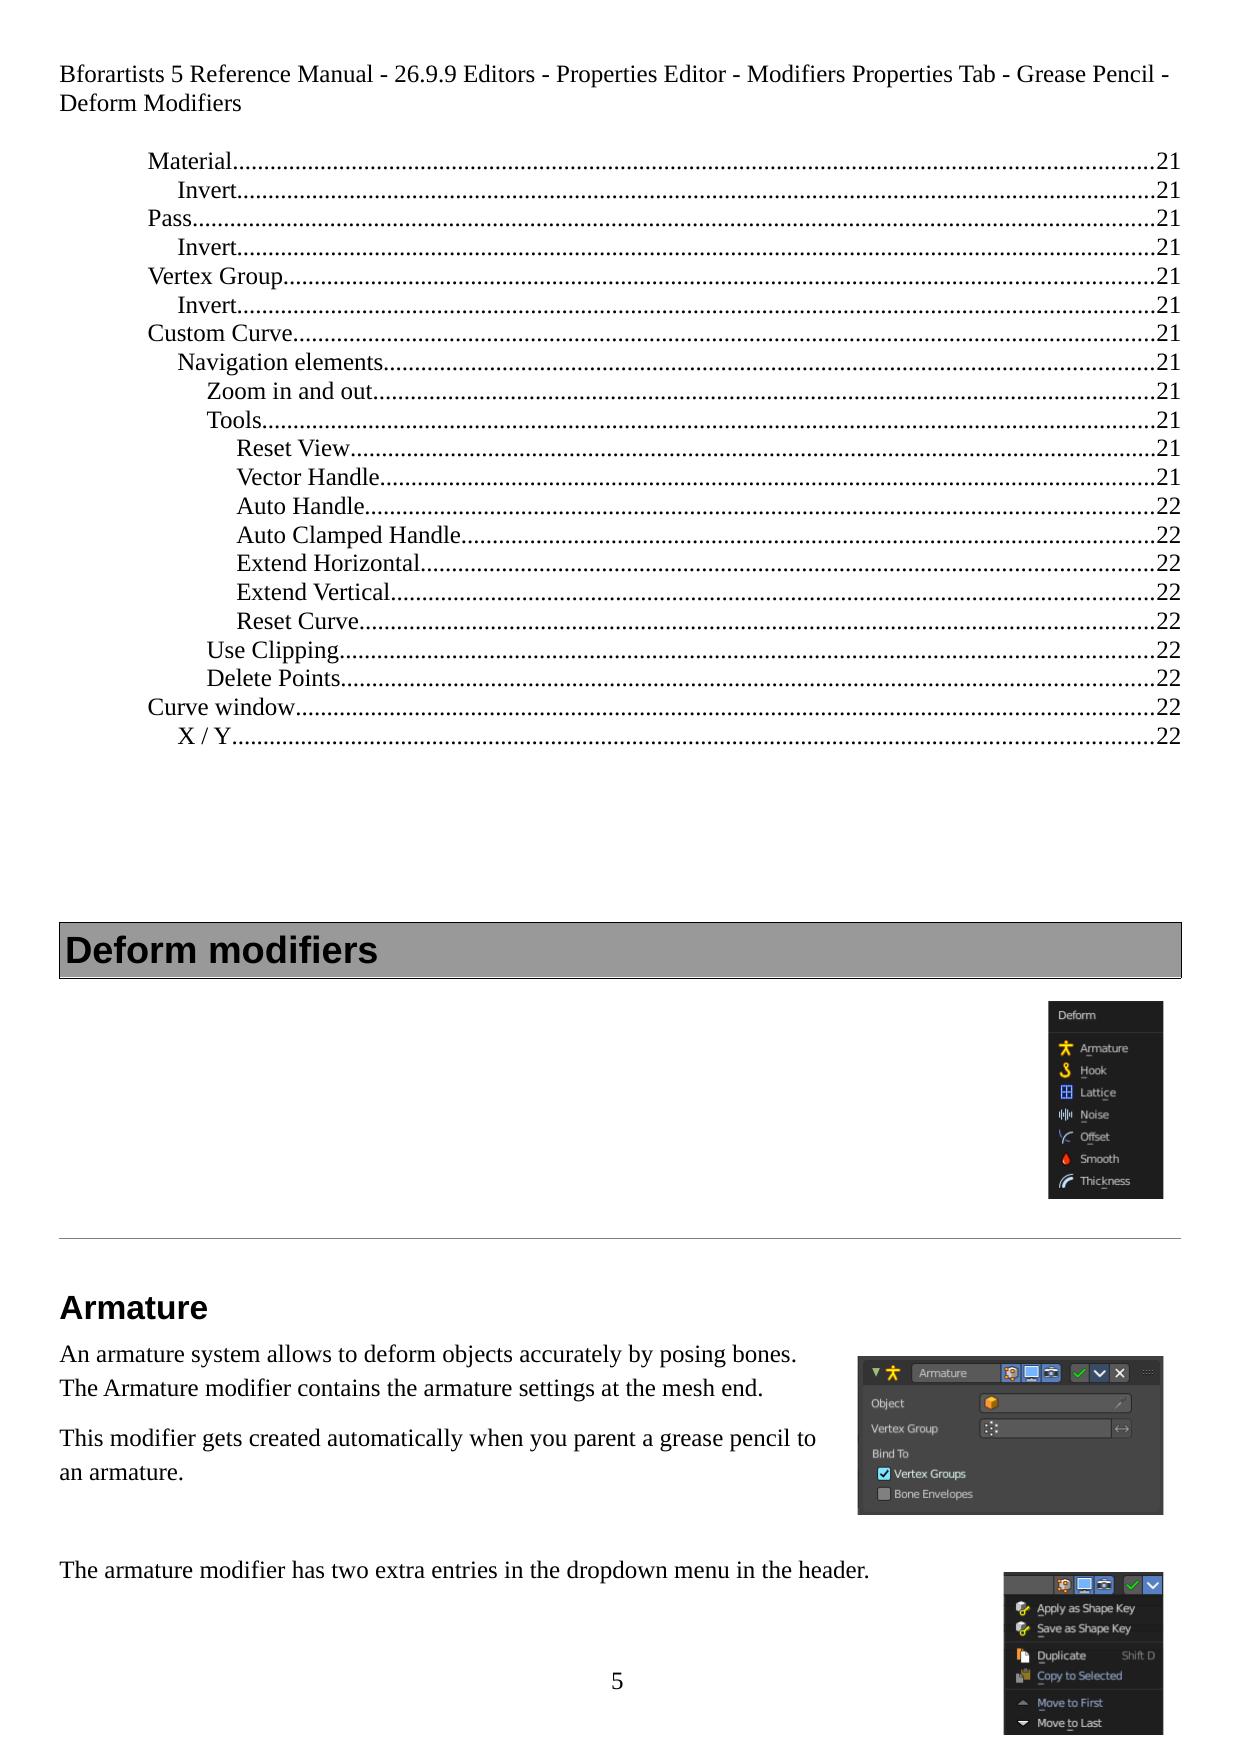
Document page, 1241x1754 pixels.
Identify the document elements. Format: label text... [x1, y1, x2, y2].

text Vector Handle 21 [236, 462, 1181, 491]
table_header Deform modifiers [60, 923, 1181, 977]
text X / Y 22 [177, 721, 1181, 750]
text Navigation elements 21 [177, 347, 1181, 376]
text Auto Clamped Handle 22 [236, 520, 1181, 548]
text Curve window 22 [147, 692, 1181, 721]
text This modifier gets created automatically when you parent a grease pencil to an armature. [59, 1423, 857, 1486]
text Material 21 [147, 146, 1181, 175]
text Zoom in and out 21 [206, 376, 1181, 405]
picture [857, 1356, 1164, 1515]
picture [1048, 1001, 1164, 1199]
picture [1003, 1572, 1164, 1735]
text Use Clipping 22 [206, 635, 1181, 663]
text Reset Curve 22 [236, 606, 1181, 635]
text Vertex Group 21 [147, 261, 1181, 290]
subtitle Armature [59, 1288, 1181, 1327]
text Custom Curve 21 [147, 318, 1181, 347]
text The armature modifier has two extra entries in the dropdown menu in the header. [59, 1555, 1181, 1584]
text Reset View 21 [236, 433, 1181, 462]
text Auto Handle 22 [236, 491, 1181, 520]
text Invert 21 [177, 290, 1181, 318]
text Invert 21 [177, 232, 1181, 261]
text Tools 21 [206, 405, 1181, 433]
text An armature system allows to deform objects accurately by posing bones. The Armature modifier contains the armature settings at the mesh end. [59, 1339, 1181, 1402]
text Extend Horizontal 22 [236, 548, 1181, 577]
text Pass 21 [147, 203, 1181, 232]
text Invert 21 [177, 175, 1181, 203]
text Extend Vertical 22 [236, 577, 1181, 606]
text Delete Points 22 [206, 663, 1181, 692]
